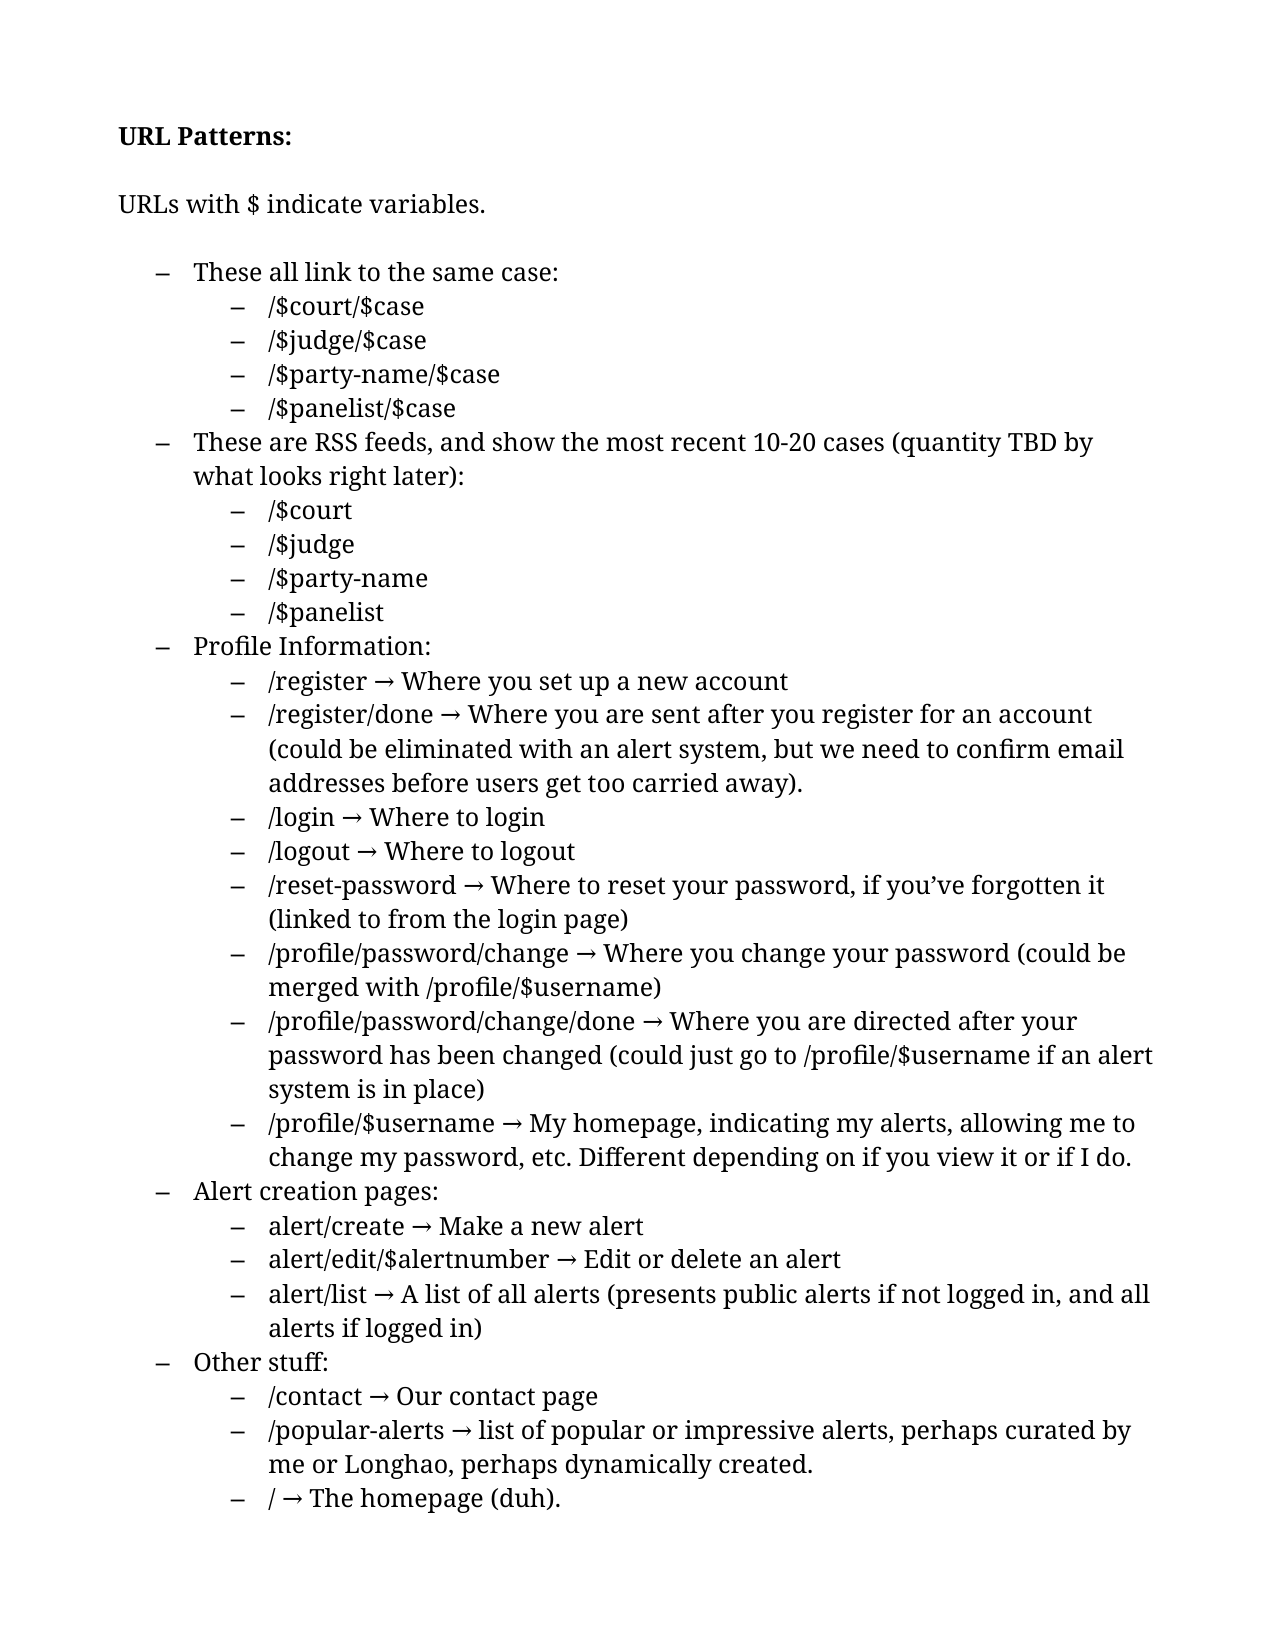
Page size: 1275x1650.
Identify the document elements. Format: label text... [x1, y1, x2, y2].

list /profile/password/change → Where you change your password (could be merged with /profile/$username) [231, 936, 1157, 1004]
list /profile/$username → My homepage, indicating my alerts, allowing me to change my password, etc. Different depending on if you view it or if I do. [231, 1106, 1157, 1174]
list Other stuff: [156, 1344, 1157, 1378]
list /login → Where to login [231, 799, 1157, 833]
text URL Patterns: [118, 118, 1157, 152]
list /$court [231, 493, 1157, 527]
list /register → Where you set up a new account [231, 663, 1157, 697]
list alert/list → A list of all alerts (presents public alerts if not logged in, and all alerts if logged in) [231, 1276, 1157, 1344]
list /reset-password → Where to reset your password, if you’ve forgotten it (linked to from the login page) [231, 867, 1157, 936]
list /$court/$case [231, 288, 1157, 322]
text URLs with $ indicate variables. [118, 186, 1157, 220]
list These are RSS feeds, and show the most recent 10-20 cases (quantity TBD by what looks right later): [156, 425, 1157, 493]
list /profile/password/change/done → Where you are directed after your password has been changed (could just go to /profile/$username if an alert system is in place) [231, 1004, 1157, 1106]
list /$party-name/$case [231, 357, 1157, 391]
list /logout → Where to logout [231, 833, 1157, 867]
list These all link to the same case: [156, 254, 1157, 288]
list Alert creation pages: [156, 1174, 1157, 1208]
list /$panelist/$case [231, 391, 1157, 425]
list /$panelist [231, 595, 1157, 629]
list /register/done → Where you are sent after you register for an account (could be eliminated with an alert system, but we need to confirm email addresses before users get too carried away). [231, 697, 1157, 799]
list /popular-alerts → list of popular or impressive alerts, perhaps curated by me or Longhao, perhaps dynamically created. [231, 1412, 1157, 1481]
list /$party-name [231, 561, 1157, 595]
list / → The homepage (duh). [231, 1481, 1157, 1515]
list /$judge/$case [231, 322, 1157, 357]
list alert/edit/$alertnumber → Edit or delete an alert [231, 1242, 1157, 1276]
list Profile Information: [156, 629, 1157, 663]
list alert/create → Make a new alert [231, 1208, 1157, 1242]
list /$judge [231, 527, 1157, 561]
list /contact → Our contact page [231, 1378, 1157, 1412]
